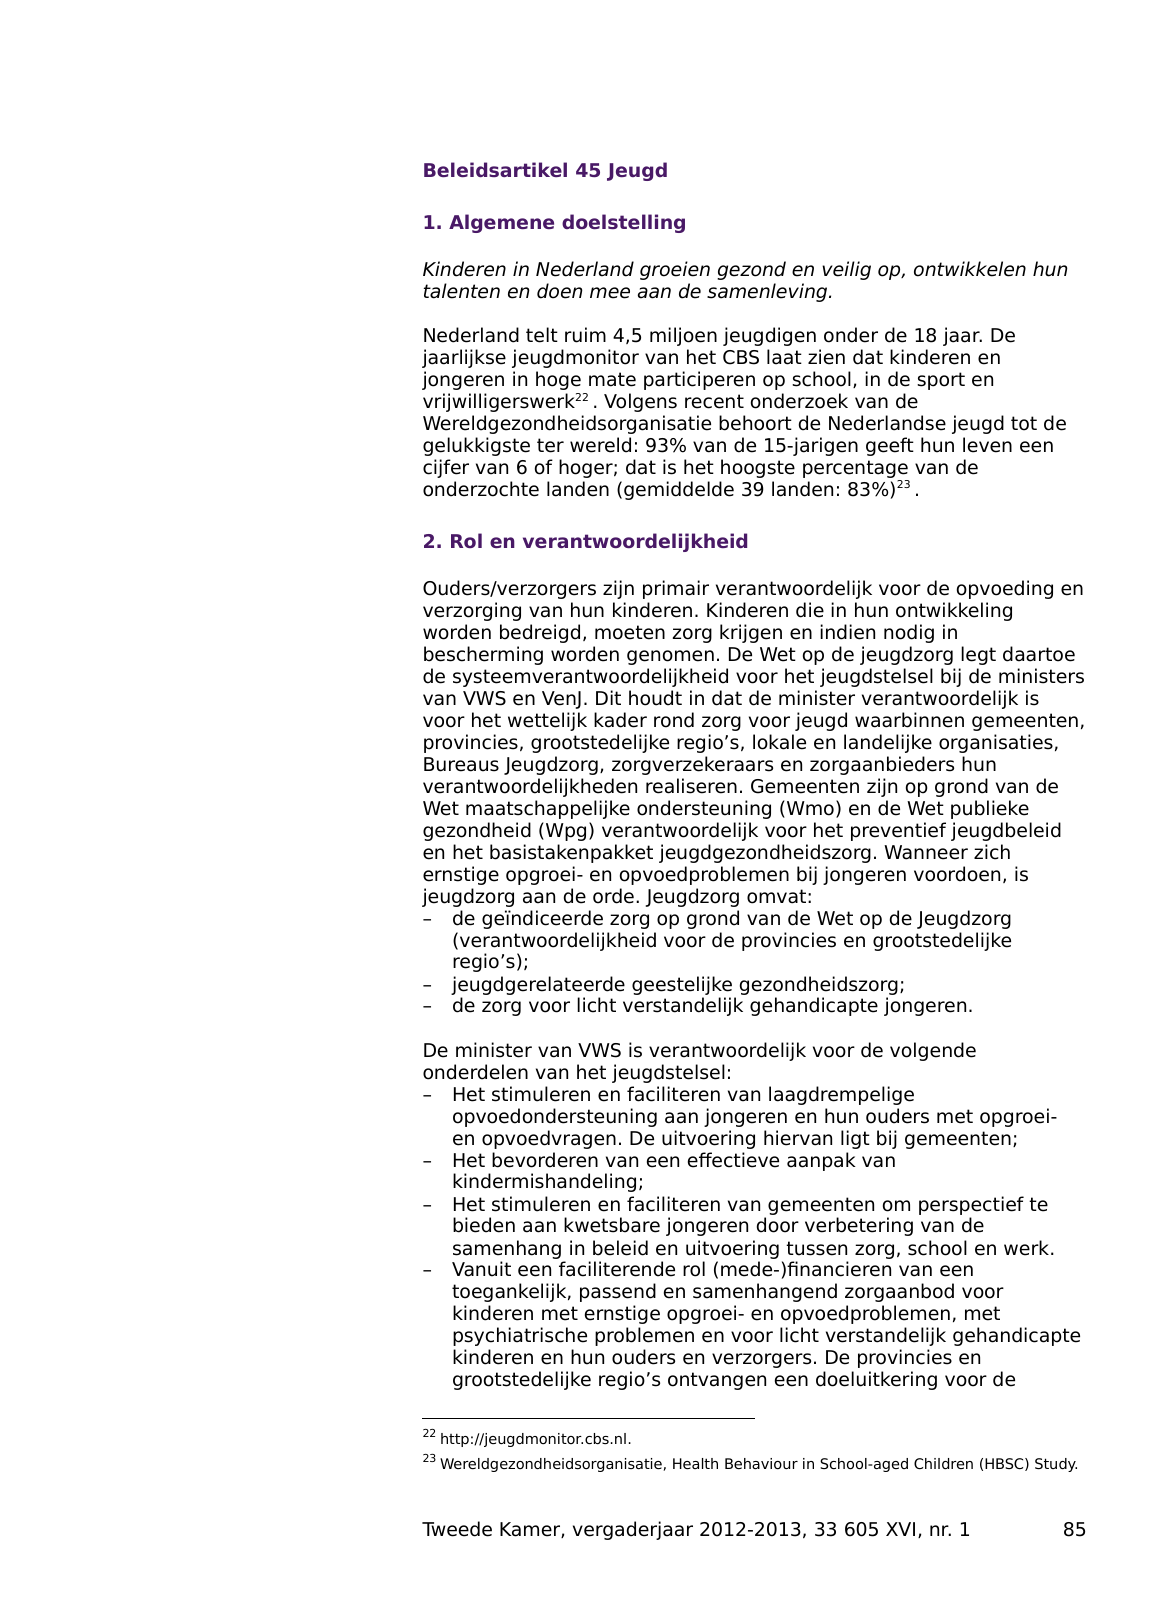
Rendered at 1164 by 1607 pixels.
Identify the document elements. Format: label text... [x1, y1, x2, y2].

text – Het bevorderen van een effectieve aanpak van kindermishandeling; [422, 1149, 1087, 1193]
text De minister van VWS is verantwoordelijk voor de volgende onderdelen van het jeugdstelsel: [422, 1039, 1087, 1083]
text – jeugdgerelateerde geestelijke gezondheidszorg; [422, 973, 1087, 995]
subtitle 2. Rol en verantwoordelijkheid [422, 531, 1087, 553]
text Nederland telt ruim 4,5 miljoen jeugdigen onder de 18 jaar. De jaarlijkse jeugdmonitor van het CBS laat zien dat kinderen en jongeren in hoge mate participeren op school, in de sport en vrijwilligerswerk. Volgens recent onderzoek van de Wereldgezondheidsorganisatie behoort de Nederlandse jeugd tot de gelukkigste ter wereld: 93% van de 15-jarigen geeft hun leven een cijfer van 6 of hoger; dat is het hoogste percentage van de onderzochte landen (gemiddelde 39 landen: 83%). [422, 325, 1087, 501]
text – Het stimuleren en faciliteren van gemeenten om perspectief te bieden aan kwetsbare jongeren door verbetering van de samenhang in beleid en uitvoering tussen zorg, school en werk. [422, 1193, 1087, 1259]
text Kinderen in Nederland groeien gezond en veilig op, ontwikkelen hun talenten en doen mee aan de samenleving. [422, 259, 1087, 303]
subtitle Beleidsartikel 45 Jeugd [422, 160, 1087, 182]
text – Het stimuleren en faciliteren van laagdrempelige opvoedondersteuning aan jongeren en hun ouders met opgroei- en opvoedvragen. De uitvoering hiervan ligt bij gemeenten; [422, 1083, 1087, 1149]
subtitle 1. Algemene doelstelling [422, 212, 1087, 234]
text – Vanuit een faciliterende rol (mede-)financieren van een toegankelijk, passend en samenhangend zorgaanbod voor kinderen met ernstige opgroei- en opvoedproblemen, met psychiatrische problemen en voor licht verstandelijk gehandicapte kinderen en hun ouders en verzorgers. De provincies en grootstedelijke regio’s ontvangen een doeluitkering voor de [422, 1259, 1087, 1391]
text – de zorg voor licht verstandelijk gehandicapte jongeren. [422, 995, 1087, 1017]
text http://jeugdmonitor.cbs.nl. [422, 1427, 1087, 1449]
text – de geïndiceerde zorg op grond van de Wet op de Jeugdzorg (verantwoordelijkheid voor de provincies en grootstedelijke regio’s); [422, 907, 1087, 973]
text Ouders/verzorgers zijn primair verantwoordelijk voor de opvoeding en verzorging van hun kinderen. Kinderen die in hun ontwikkeling worden bedreigd, moeten zorg krijgen en indien nodig in bescherming worden genomen. De Wet op de jeugdzorg legt daartoe de systeemverantwoordelijkheid voor het jeugdstelsel bij de ministers van VWS en VenJ. Dit houdt in dat de minister verantwoordelijk is voor het wettelijk kader rond zorg voor jeugd waarbinnen gemeenten, provincies, grootstedelijke regio’s, lokale en landelijke organisaties, Bureaus Jeugdzorg, zorgverzekeraars en zorgaanbieders hun verantwoordelijkheden realiseren. Gemeenten zijn op grond van de Wet maatschappelijke ondersteuning (Wmo) en de Wet publieke gezondheid (Wpg) verantwoordelijk voor het preventief jeugdbeleid en het basistakenpakket jeugdgezondheidszorg. Wanneer zich ernstige opgroei- en opvoedproblemen bij jongeren voordoen, is jeugdzorg aan de orde. Jeugdzorg omvat: [422, 578, 1087, 907]
text Wereldgezondheidsorganisatie, Health Behaviour in School-aged Children (HBSC) Study. [422, 1452, 1087, 1474]
